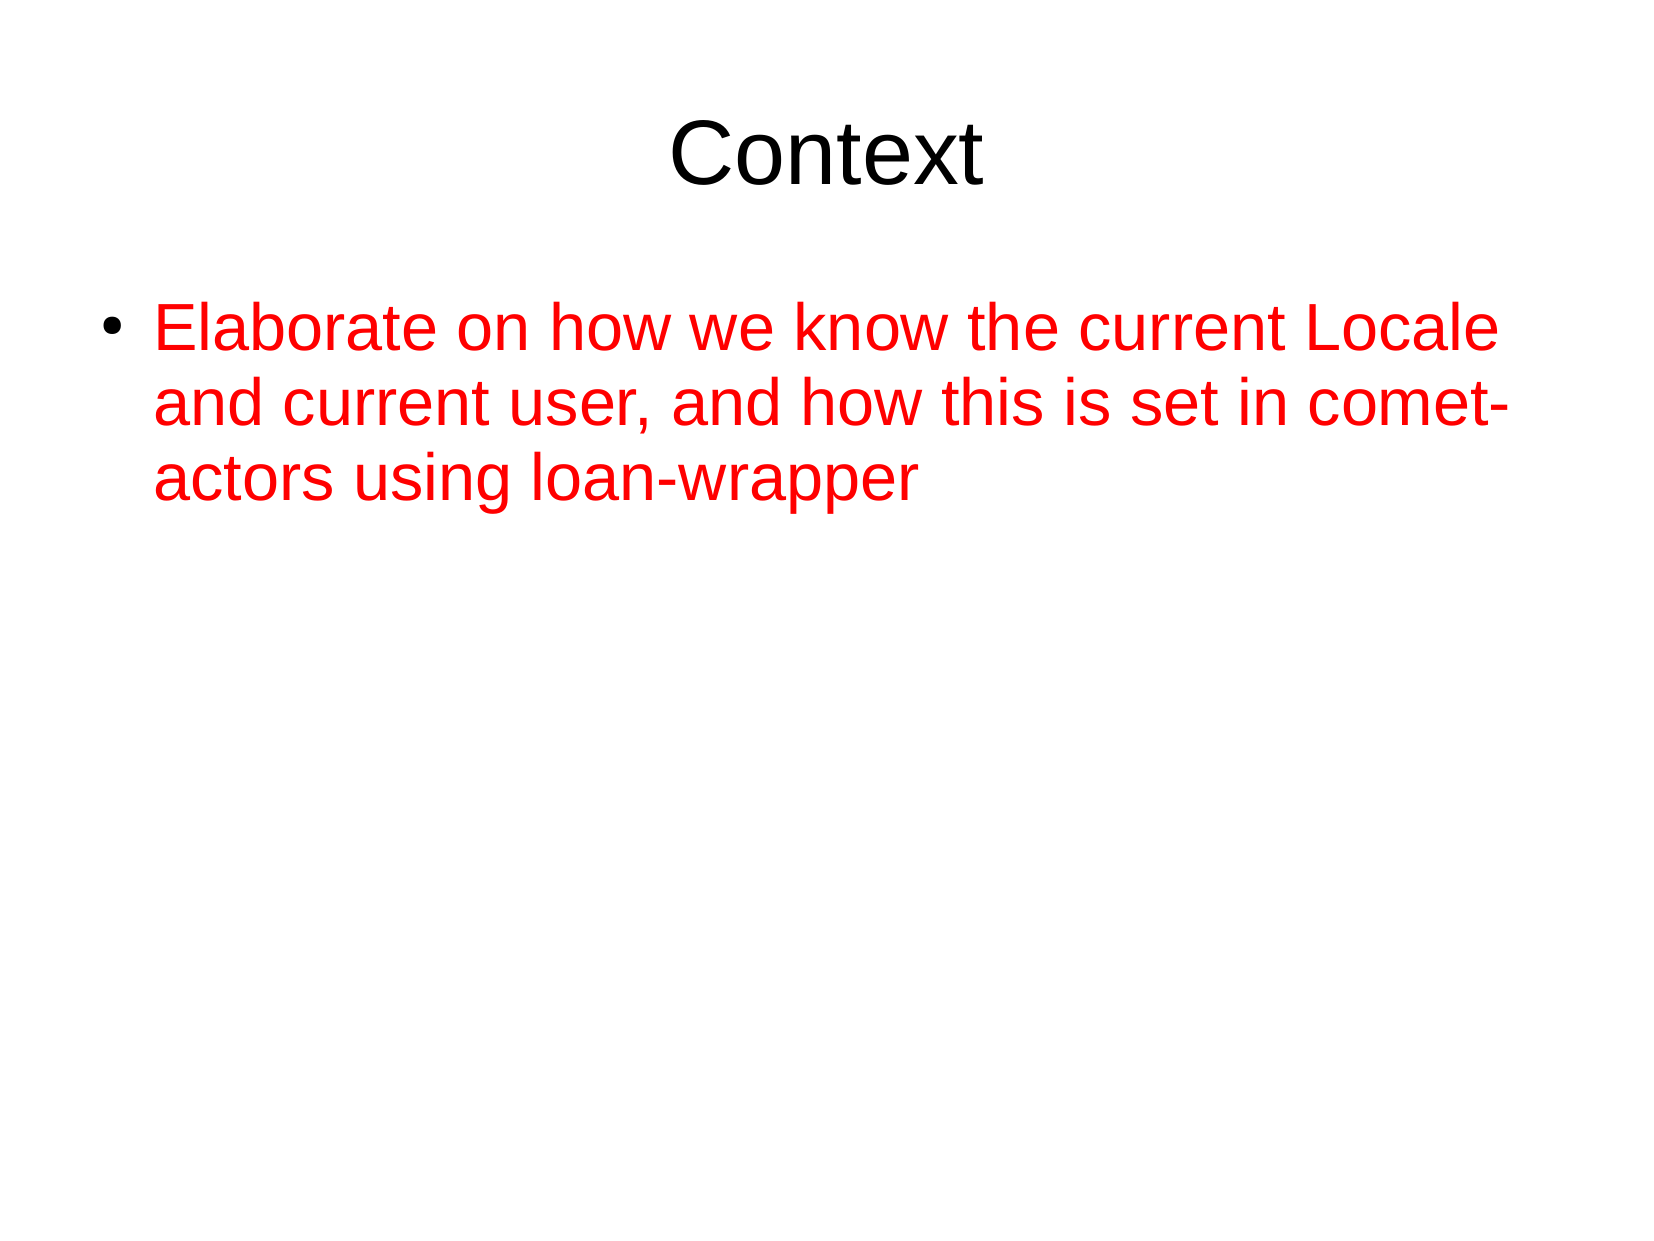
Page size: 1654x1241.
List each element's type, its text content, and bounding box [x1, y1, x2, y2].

title Context [82, 49, 1571, 257]
list Elaborate on how we know the current Locale and current user, and how this is set in comet-actors using loan-wrapper [82, 290, 1571, 1109]
